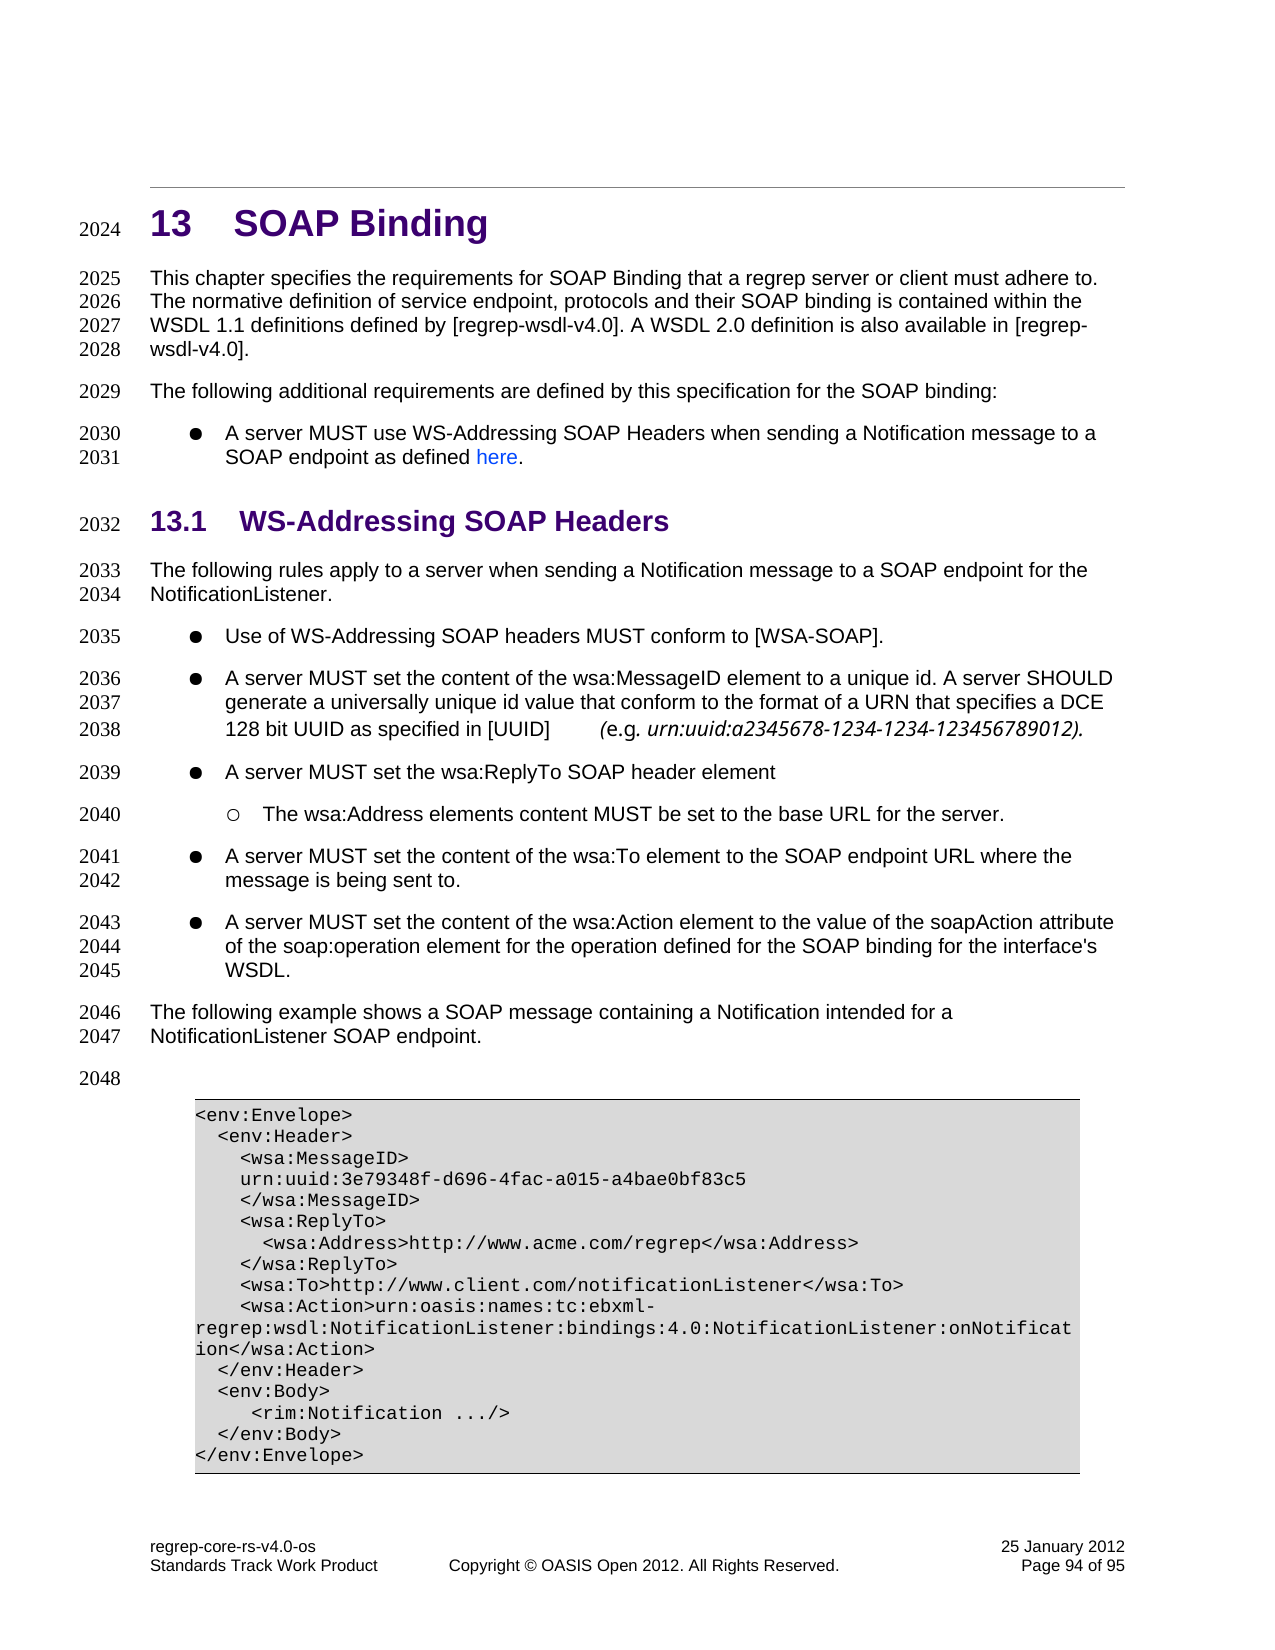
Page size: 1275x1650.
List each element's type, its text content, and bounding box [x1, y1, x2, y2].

text <rim:Notification .../> [195, 1396, 1080, 1417]
text </wsa:MessageID> [195, 1184, 1080, 1205]
text <wsa:ReplyTo> [195, 1205, 1080, 1226]
list A server MUST use WS-Addressing SOAP Headers when sending a Notification message to a SOAP endpoint as defined here. [187, 421, 1125, 469]
subtitle SOAP Binding [150, 188, 1125, 244]
text </env:Header> [195, 1354, 1080, 1375]
subtitle WS-Addressing SOAP Headers [150, 503, 1125, 537]
text The following rules apply to a server when sending a Notification message to a SOAP endpoint for the NotificationListener. [150, 558, 1125, 606]
text <env:Header> [195, 1120, 1080, 1141]
list The wsa:Address elements content MUST be set to the base URL for the server. [225, 802, 1125, 826]
text The following additional requirements are defined by this specification for the SOAP binding: [150, 379, 1125, 403]
list A server MUST set the content of the wsa:Action element to the value of the soapAction attribute of the soap:operation element for the operation defined for the SOAP binding for the interface's WSDL. [187, 910, 1125, 982]
text </env:Envelope> [195, 1439, 1080, 1473]
text The following example shows a SOAP message containing a Notification intended for a NotificationListener SOAP endpoint. [150, 1000, 1125, 1048]
list A server MUST set the content of the wsa:To element to the SOAP endpoint URL where the message is being sent to. [187, 844, 1125, 892]
list A server MUST set the content of the wsa:MessageID element to a unique id. A server SHOULD generate a universally unique id value that conform to the format of a URN that specifies a DCE 128 bit UUID as specified in [UUID] (e.g. urn:uuid:a2345678-1234-1234-123456789012). [187, 666, 1125, 742]
text <wsa:Address>http://www.acme.com/regrep</wsa:Address> [195, 1226, 1080, 1247]
text This chapter specifies the requirements for SOAP Binding that a regrep server or client must adhere to. The normative definition of service endpoint, protocols and their SOAP binding is contained within the WSDL 1.1 definitions defined by [regrep-wsdl-v4.0]. A WSDL 2.0 definition is also available in [regrep-wsdl-v4.0]. [150, 265, 1125, 361]
text <env:Body> [195, 1375, 1080, 1396]
text <env:Envelope> [195, 1100, 1080, 1120]
text <wsa:MessageID> [195, 1141, 1080, 1162]
text </wsa:ReplyTo> [195, 1247, 1080, 1269]
text urn:uuid:3e79348f-d696-4fac-a015-a4bae0bf83c5 [195, 1162, 1080, 1184]
list A server MUST set the wsa:ReplyTo SOAP header element [187, 760, 1125, 784]
text <wsa:Action>urn:oasis:names:tc:ebxml-regrep:wsdl:NotificationListener:bindings:4.0:NotificationListener:onNotification</wsa:Action> [195, 1290, 1080, 1354]
text <wsa:To>http://www.client.com/notificationListener</wsa:To> [195, 1269, 1080, 1290]
list Use of WS-Addressing SOAP headers MUST conform to [WSA-SOAP]. [187, 624, 1125, 648]
text </env:Body> [195, 1417, 1080, 1439]
